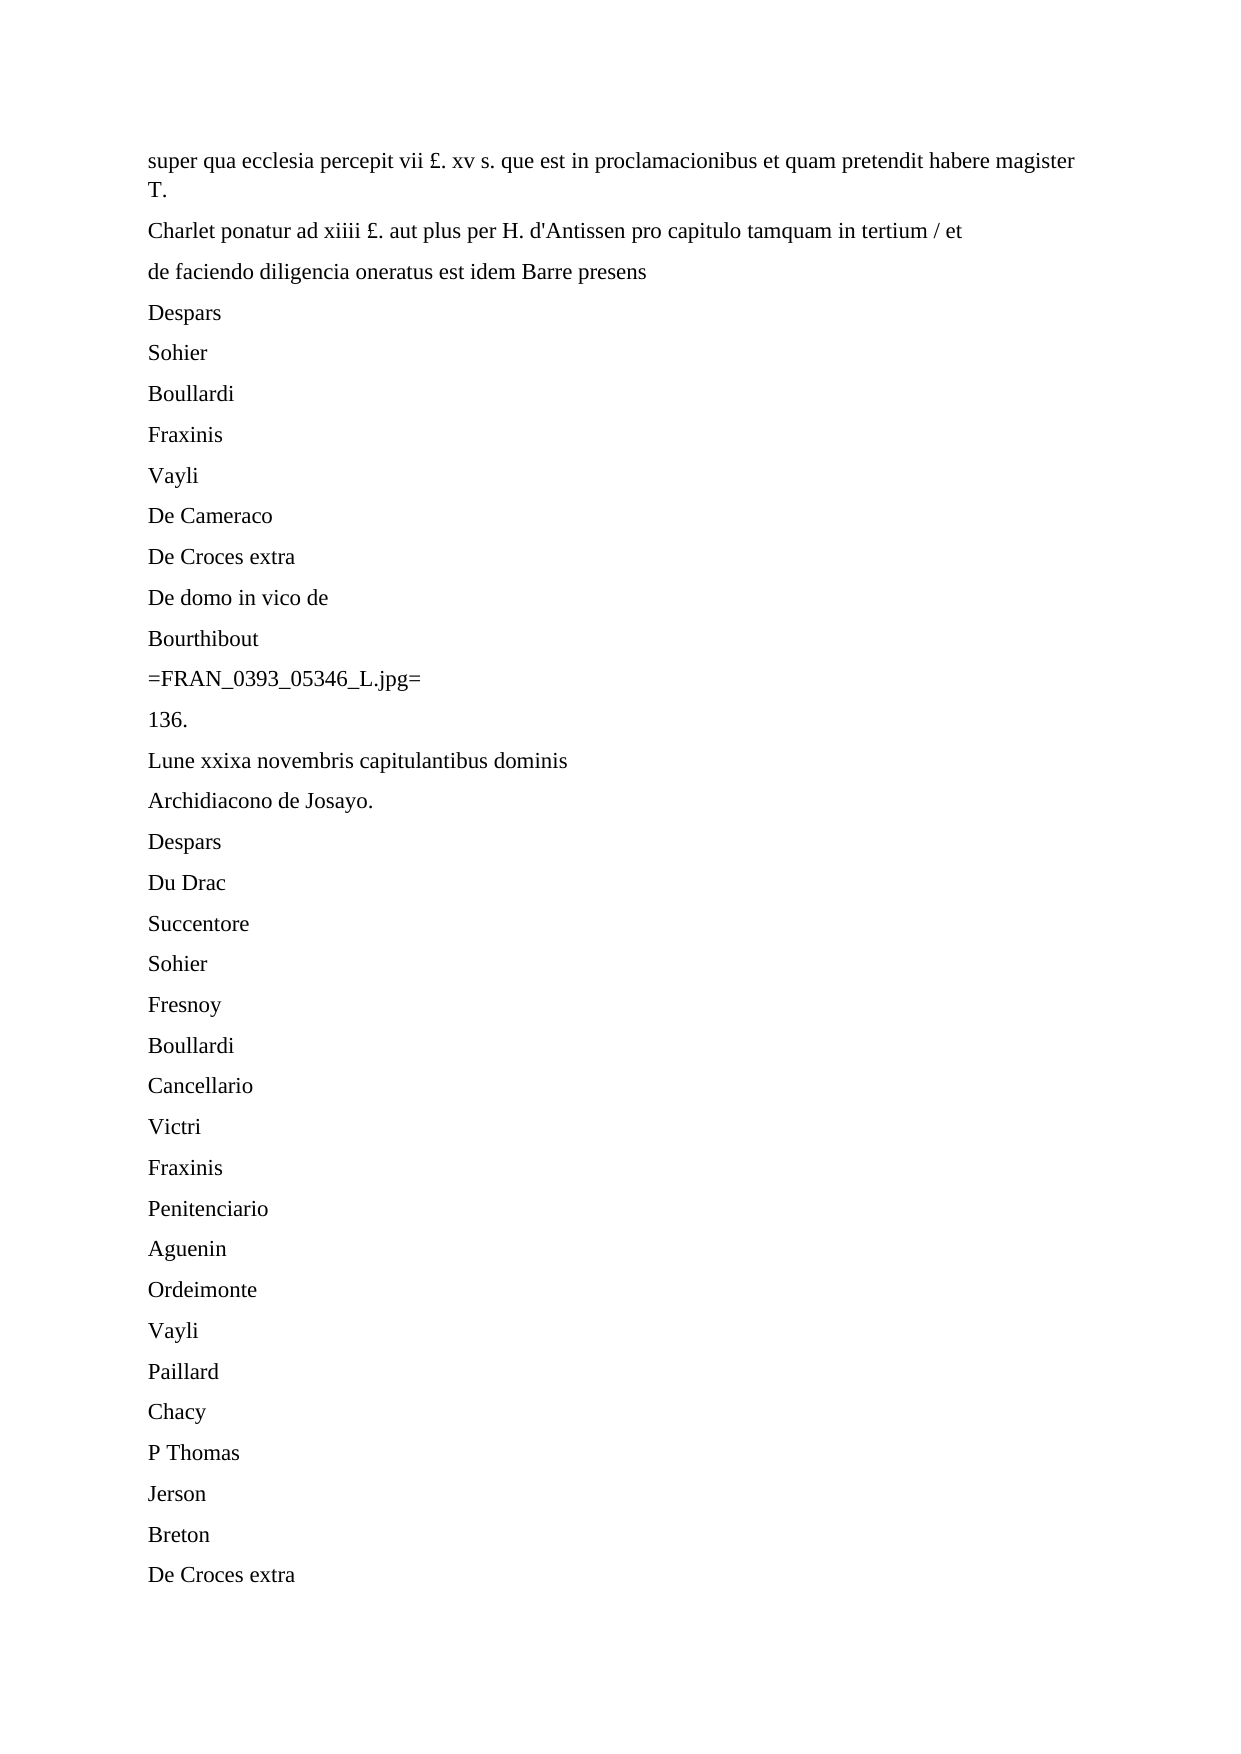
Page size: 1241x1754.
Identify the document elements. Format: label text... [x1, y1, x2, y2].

text De domo in vico de [148, 584, 1093, 610]
text Fresnoy [148, 991, 1093, 1017]
text Fraxinis [148, 1154, 1093, 1180]
text =FRAN_0393_05346_L.jpg= [148, 665, 1093, 692]
text Jerson [148, 1480, 1093, 1506]
text de faciendo diligencia oneratus est idem Barre presens [148, 258, 1093, 284]
text Fraxinis [148, 421, 1093, 447]
text Sohier [148, 950, 1093, 977]
text Aguenin [148, 1236, 1093, 1262]
text De Cameraco [148, 502, 1093, 529]
text 136. [148, 706, 1093, 732]
text Penitenciario [148, 1195, 1093, 1221]
text Archidiacono de Josayo. [148, 787, 1093, 814]
text Bourthibout [148, 624, 1093, 651]
text Charlet ponatur ad xiiii £. aut plus per H. d'Antissen pro capitulo tamquam in tertium / et [148, 217, 1093, 244]
text Boullardi [148, 380, 1093, 407]
text Du Drac [148, 869, 1093, 895]
text Chacy [148, 1398, 1093, 1425]
text Boullardi [148, 1032, 1093, 1058]
text De Croces extra [148, 543, 1093, 569]
text super qua ecclesia percepit vii £. xv s. que est in proclamacionibus et quam pretendit habere magister T. [148, 148, 1093, 203]
text Cancellario [148, 1073, 1093, 1099]
text Vayli [148, 462, 1093, 488]
text Breton [148, 1521, 1093, 1547]
text Despars [148, 828, 1093, 854]
text Sohier [148, 339, 1093, 366]
text Succentore [148, 910, 1093, 936]
text Lune xxixa novembris capitulantibus dominis [148, 747, 1093, 773]
text Ordeimonte [148, 1276, 1093, 1303]
text De Croces extra [148, 1561, 1093, 1588]
text Paillard [148, 1358, 1093, 1384]
text Vayli [148, 1317, 1093, 1343]
text P Thomas [148, 1439, 1093, 1466]
text Victri [148, 1113, 1093, 1140]
text Despars [148, 299, 1093, 325]
